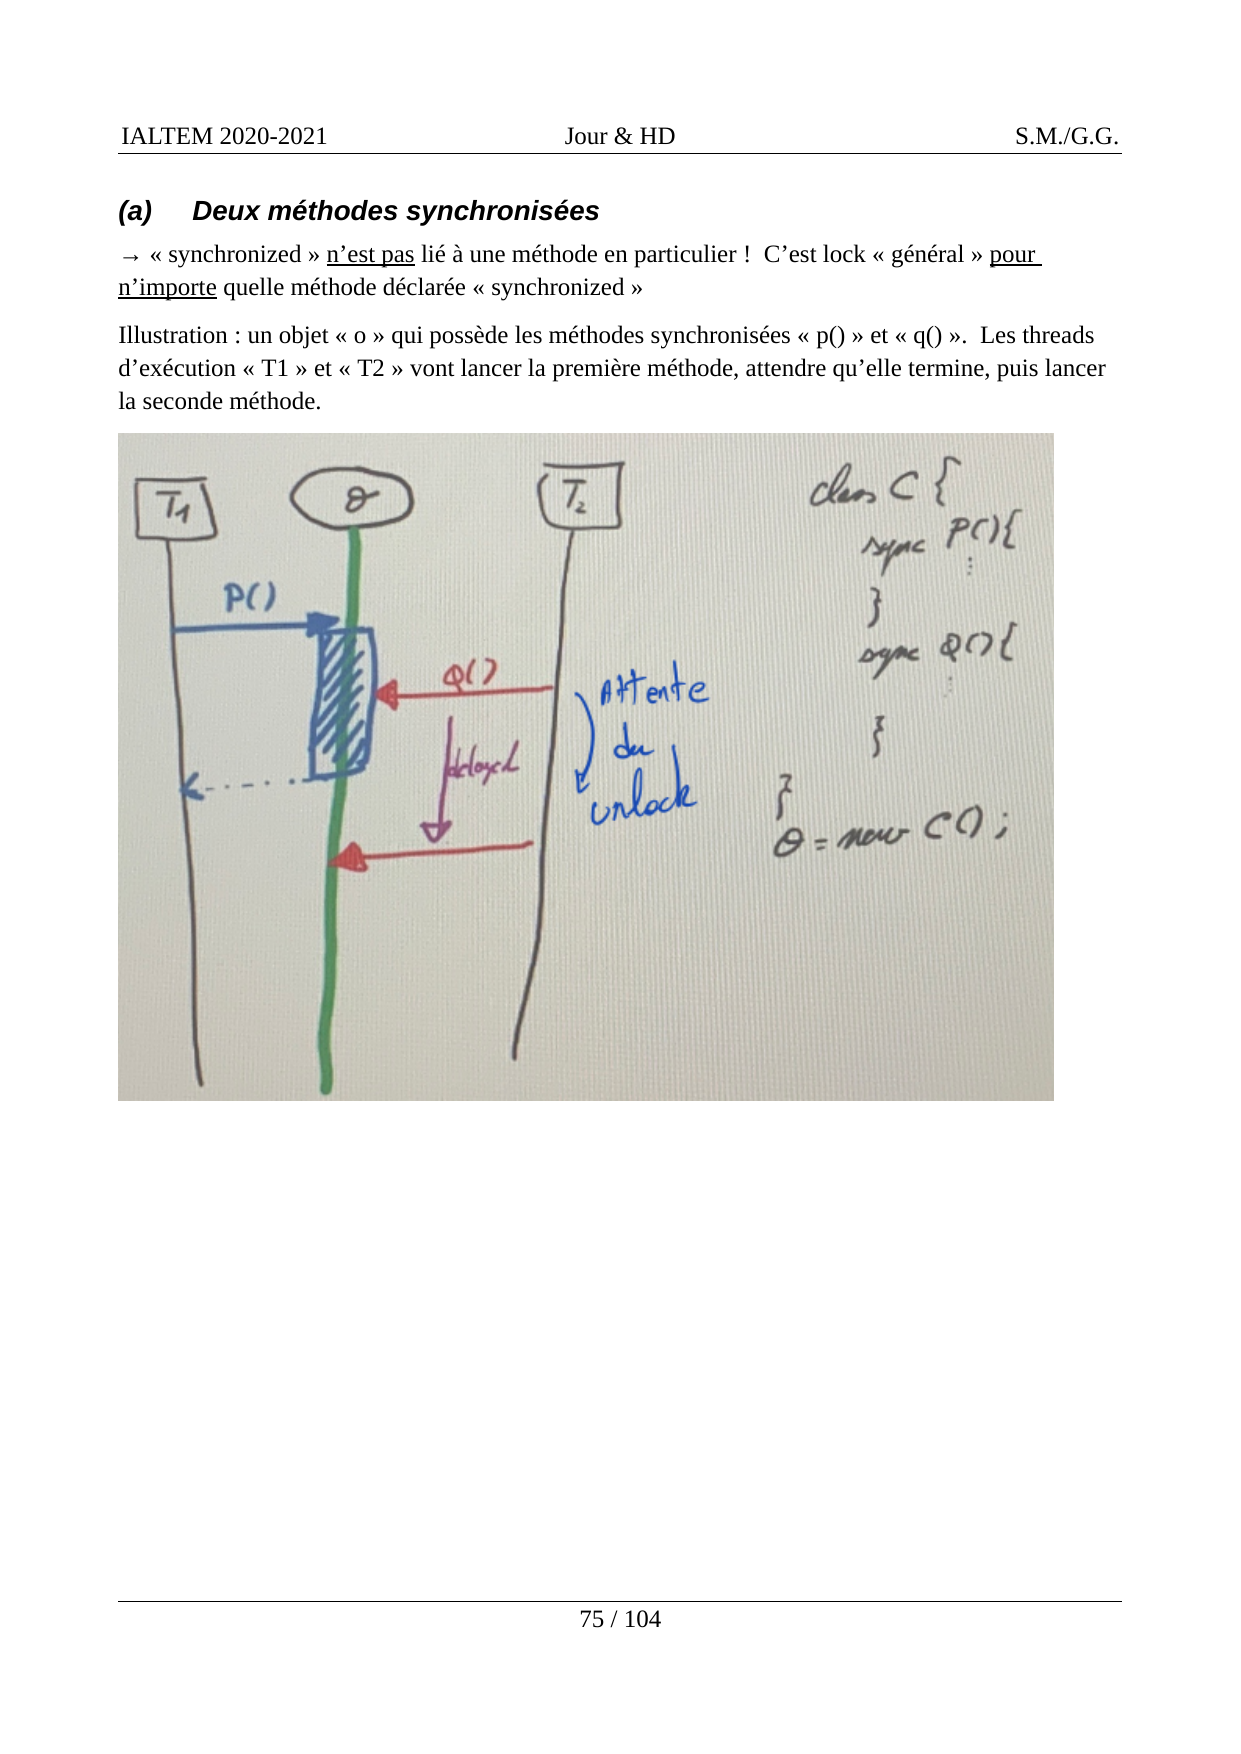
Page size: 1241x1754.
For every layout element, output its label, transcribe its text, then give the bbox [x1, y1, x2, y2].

text → « synchronized » n’est pas lié à une méthode en particulier ! C’est lock « général » pour n’importe quelle méthode déclarée « synchronized » [118, 239, 1122, 301]
text Illustration : un objet « o » qui possède les méthodes synchronisées « p() » et « q() ». Les threads d’exécution « T1 » et « T2 » vont lancer la première méthode, attendre qu’elle termine, puis lancer la seconde méthode. [118, 320, 1122, 414]
subtitle Deux méthodes synchronisées [118, 195, 1122, 227]
picture [118, 433, 1054, 1101]
